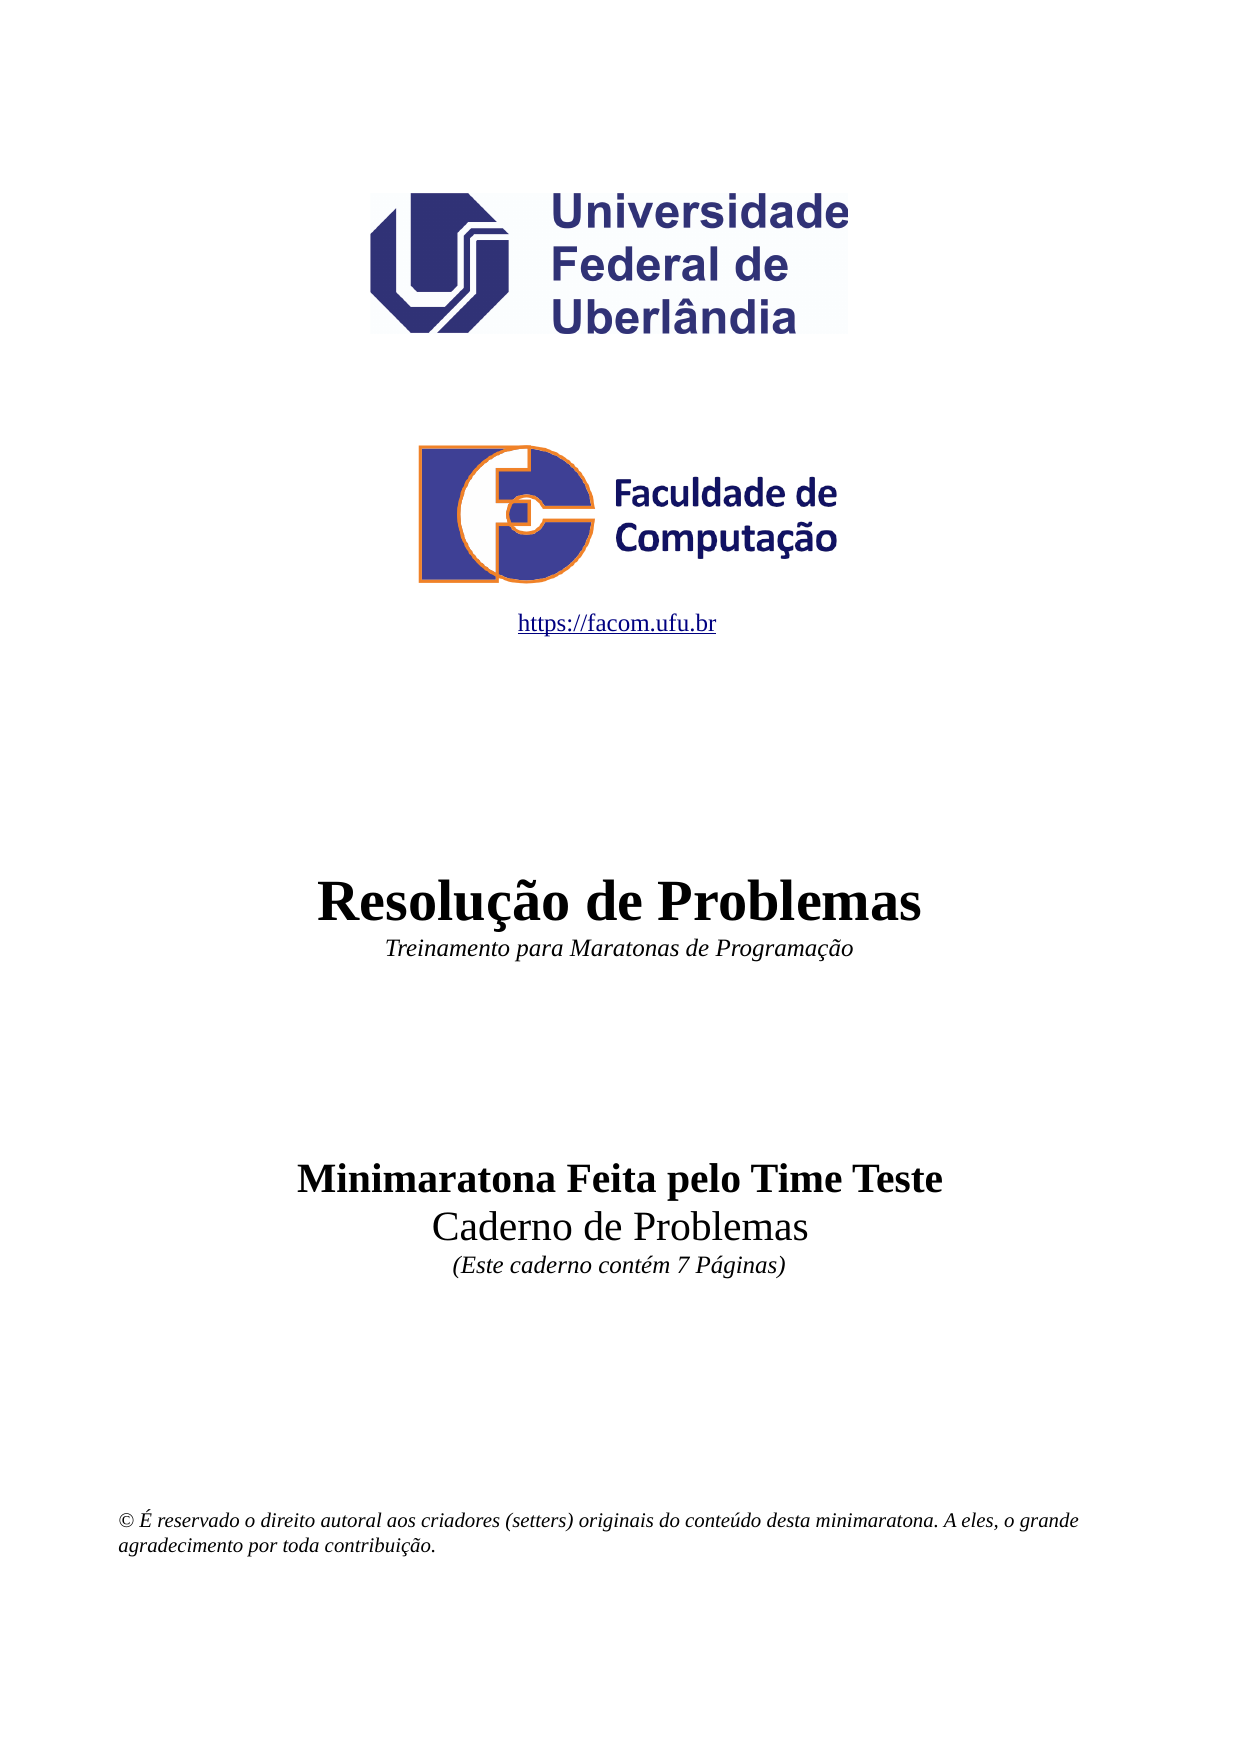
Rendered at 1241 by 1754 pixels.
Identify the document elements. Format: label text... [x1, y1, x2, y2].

text https://facom.ufu.br [118, 608, 1122, 636]
text Minimaratona Feita pelo Time Teste [118, 1154, 1122, 1202]
text © É reservado o direito autoral aos criadores (setters) originais do conteúdo desta minimaratona. A eles, o grande agradecimento por toda contribuição. [118, 1508, 1122, 1557]
text Caderno de Problemas [118, 1202, 1122, 1250]
picture [414, 441, 843, 586]
picture [370, 193, 848, 334]
text Treinamento para Maratonas de Programação [118, 933, 1122, 962]
text (Este caderno contém 7 Páginas) [118, 1250, 1122, 1278]
text Resolução de Problemas [118, 866, 1122, 933]
